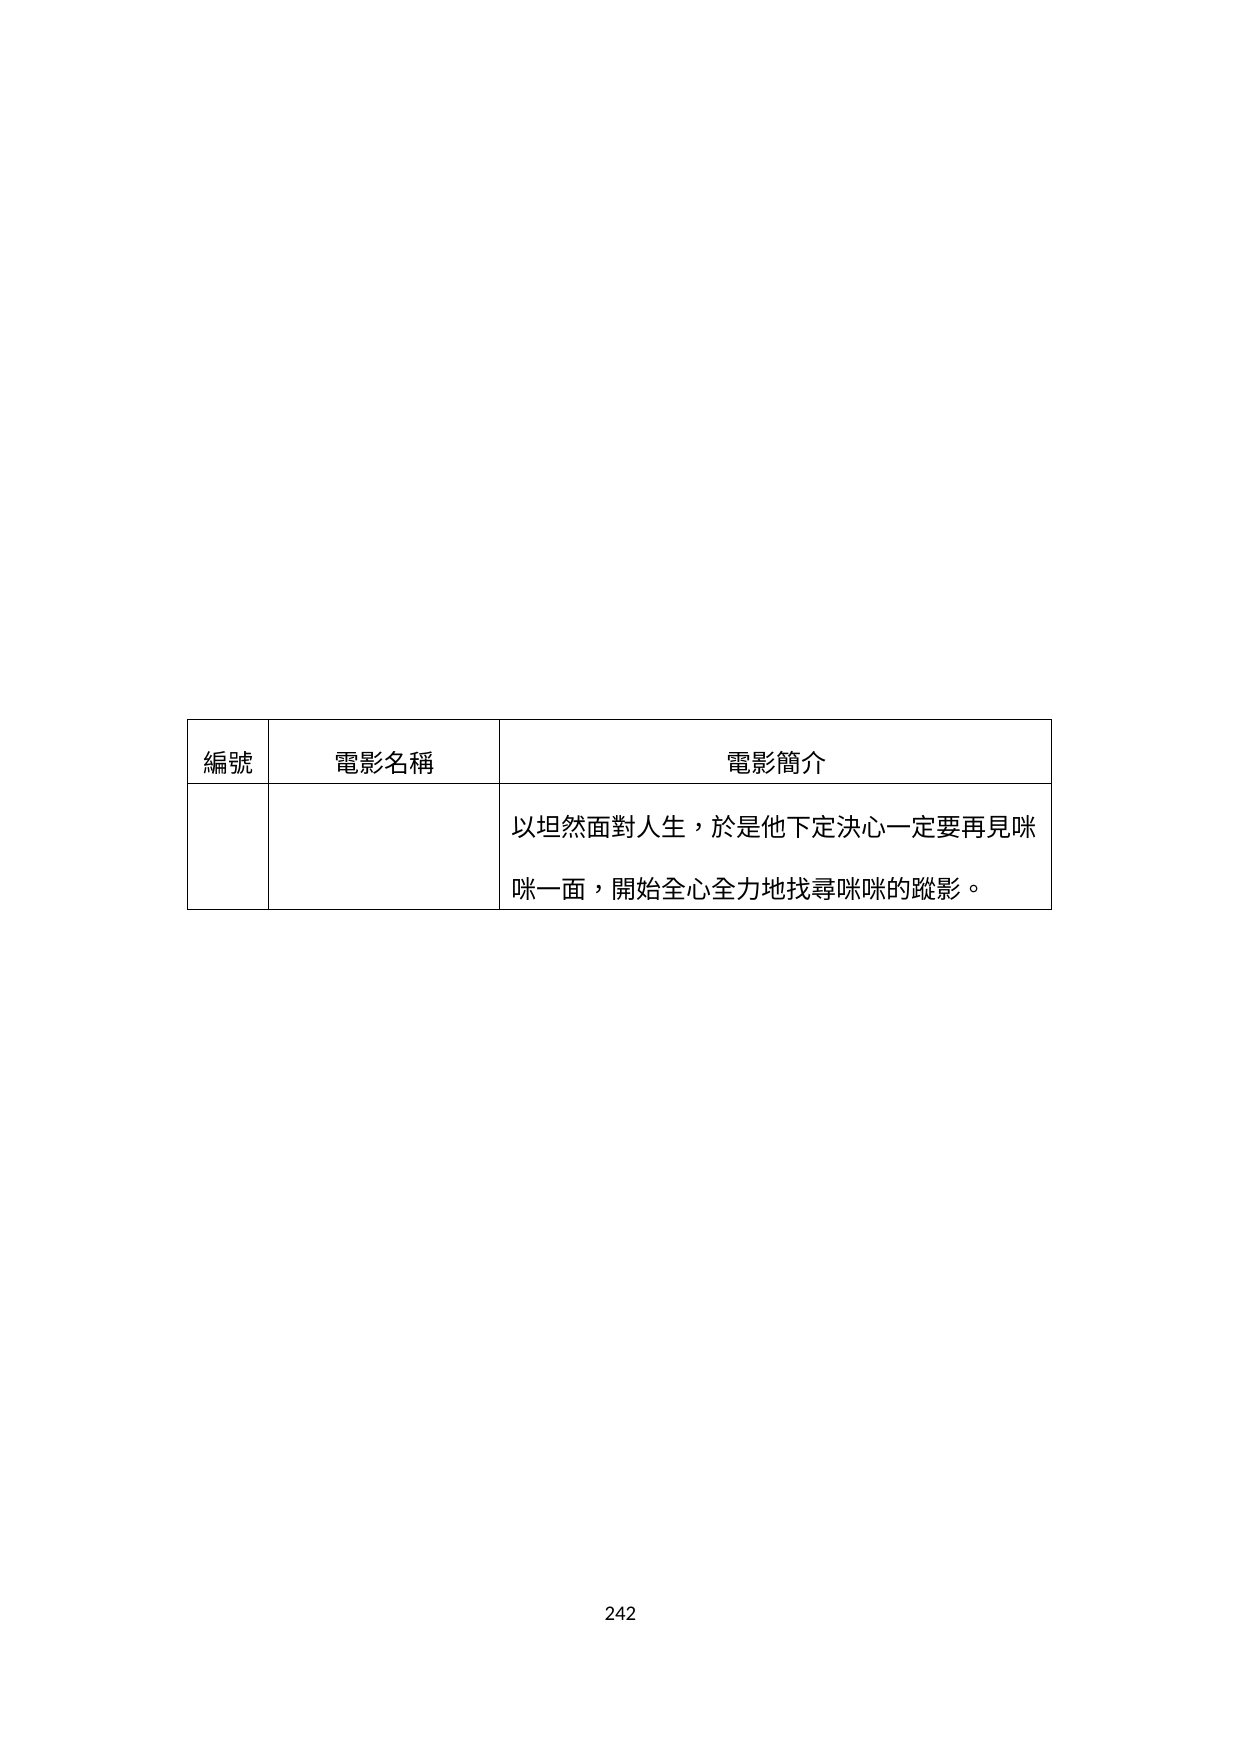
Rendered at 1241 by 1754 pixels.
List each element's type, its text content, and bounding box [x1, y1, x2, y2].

table_cell [188, 784, 268, 909]
table_cell 以坦然面對人生，於是他下定決心一定要再見咪咪一面，開始全心全力地找尋咪咪的蹤影。 [500, 784, 1051, 909]
table_header 電影簡介 [500, 720, 1051, 783]
table_header 電影名稱 [269, 720, 499, 783]
table_cell [269, 784, 499, 909]
table_header 編號 [188, 720, 268, 783]
